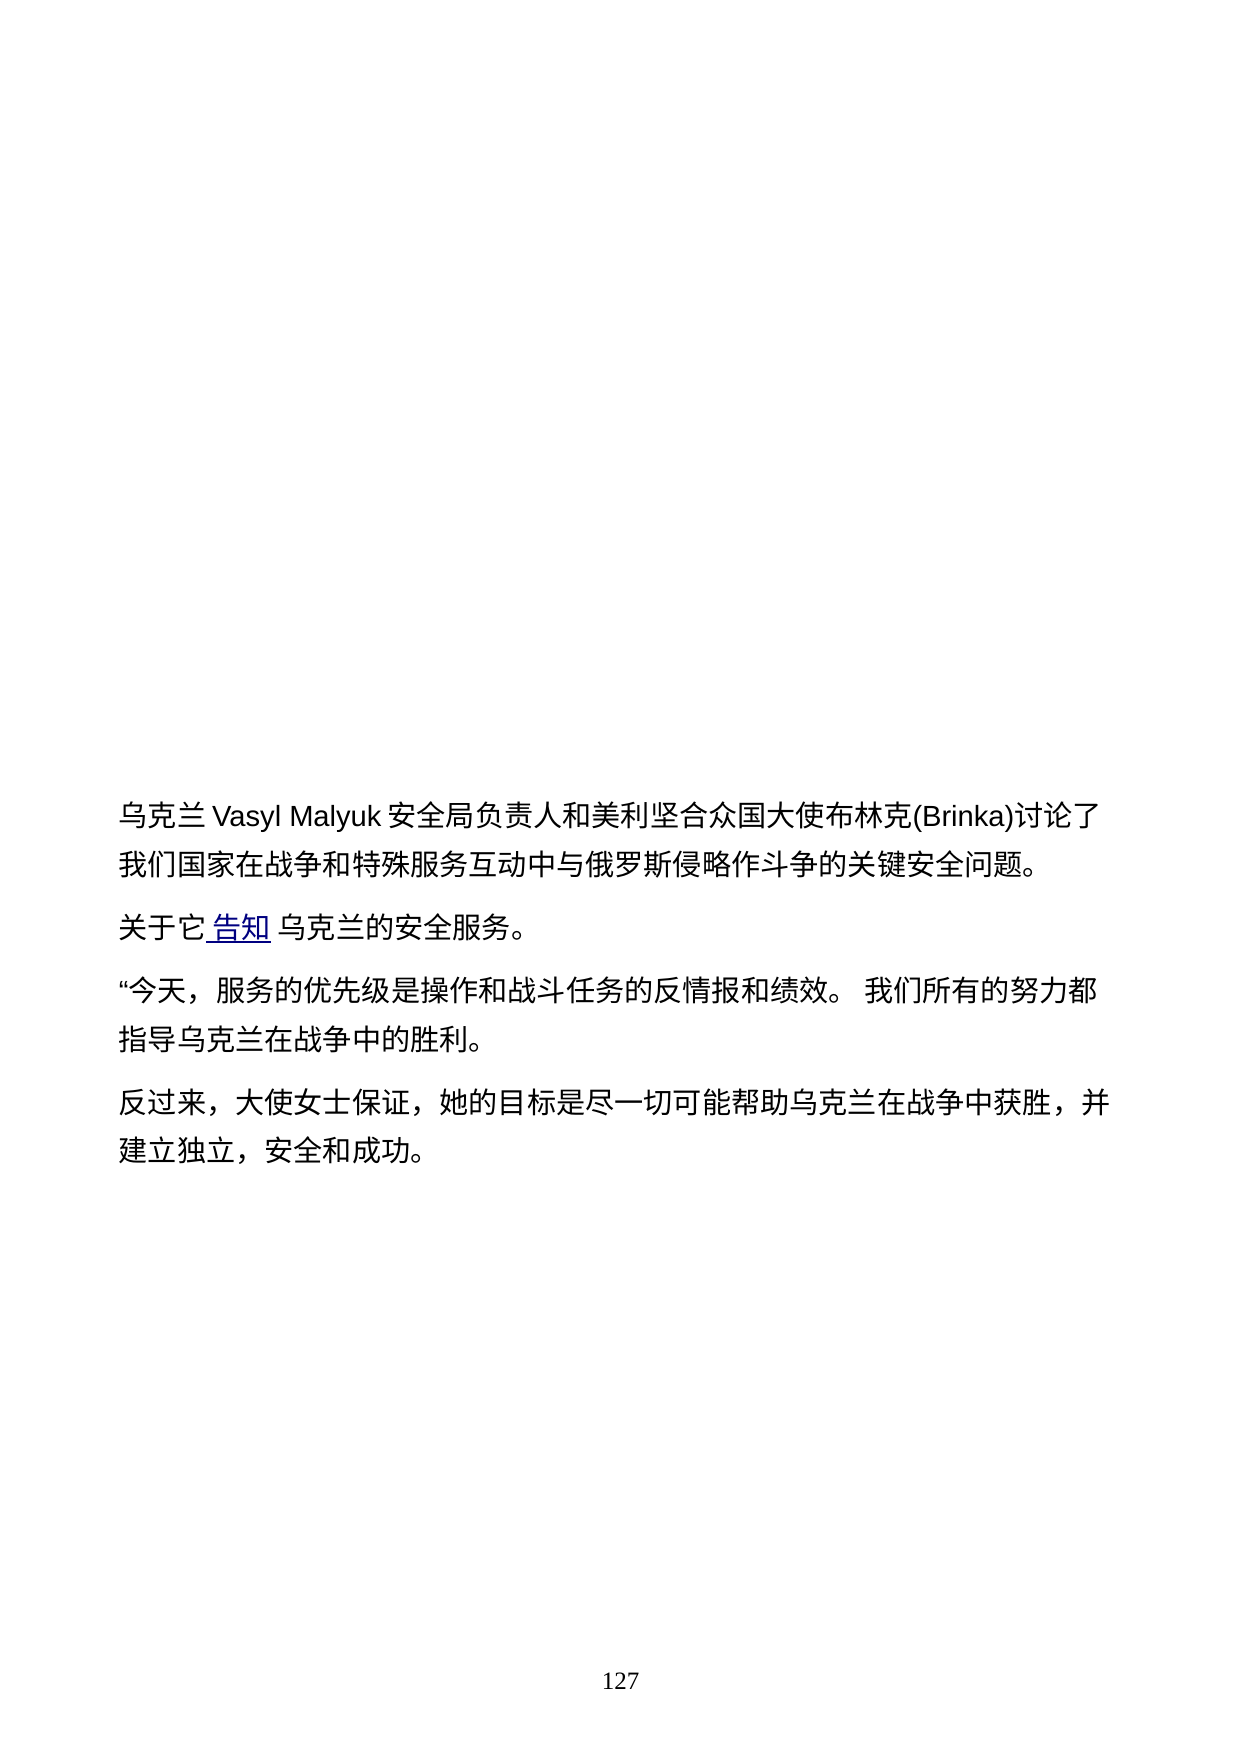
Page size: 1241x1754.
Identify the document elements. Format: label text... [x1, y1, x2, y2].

text 乌克兰Vasyl Malyuk安全局负责人和美利坚合众国大使布林克(Brinka)讨论了我们国家在战争和特殊服务互动中与俄罗斯侵略作斗争的关键安全问题。 [118, 118, 1122, 884]
text 关于它 告知 乌克兰的安全服务。 [118, 905, 1122, 947]
text 反过来，大使女士保证，她的目标是尽一切可能帮助乌克兰在战争中获胜，并建立独立，安全和成功。 [118, 1079, 1122, 1170]
text “今天，服务的优先级是操作和战斗任务的反情报和绩效。 我们所有的努力都指导乌克兰在战争中的胜利。 [118, 968, 1122, 1059]
